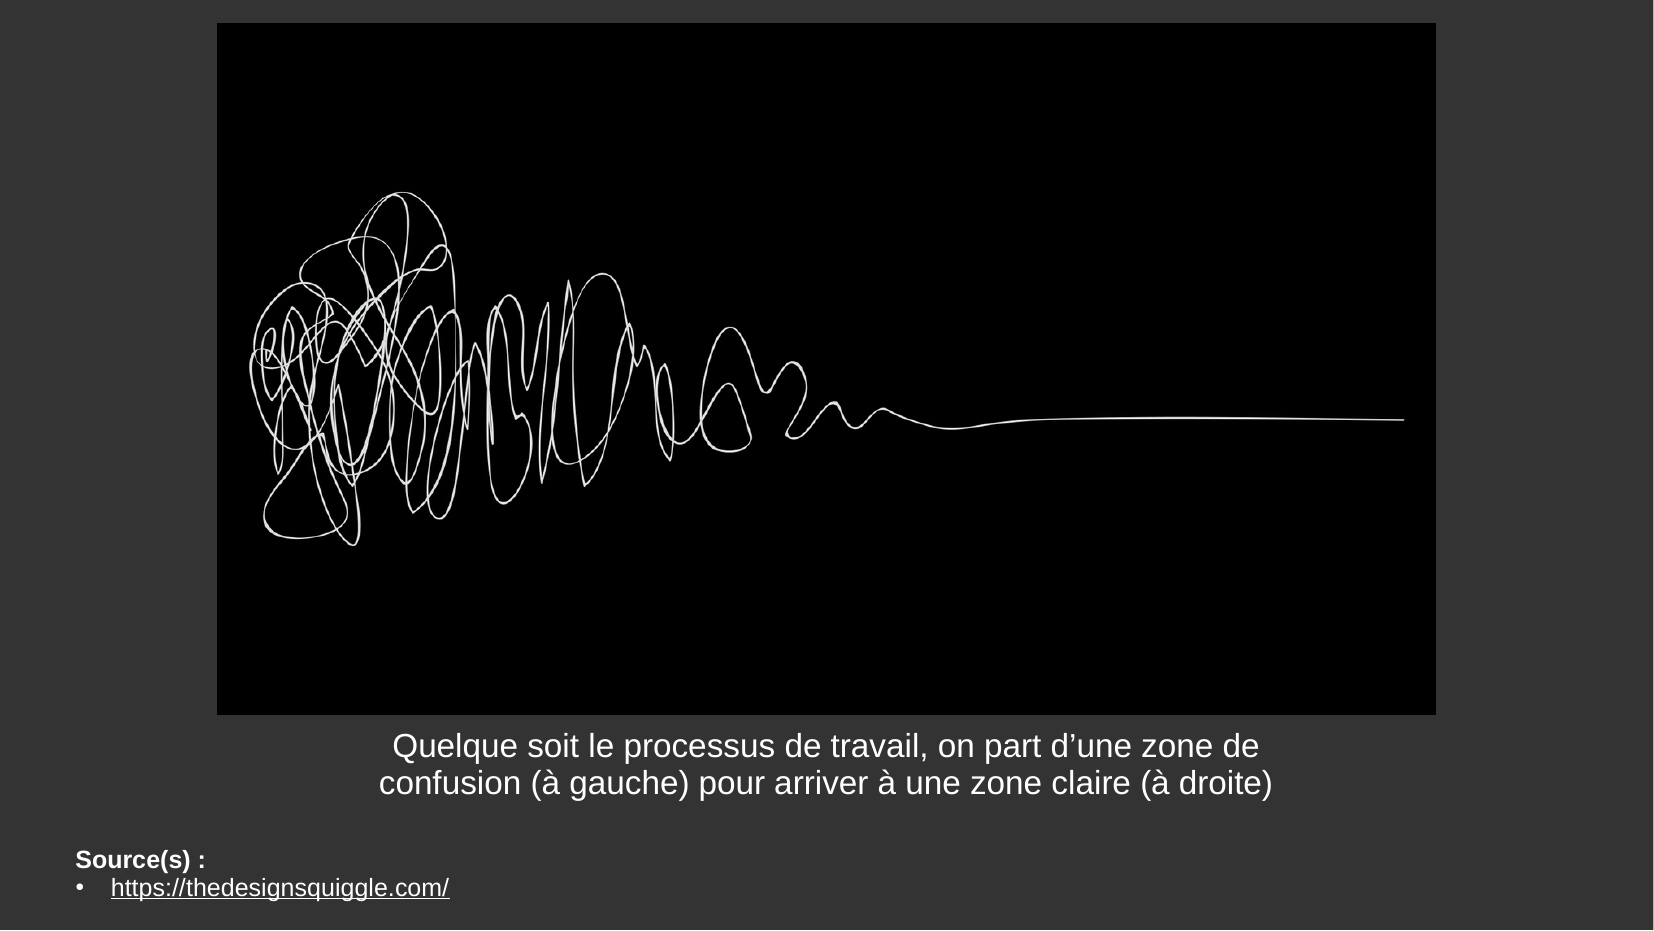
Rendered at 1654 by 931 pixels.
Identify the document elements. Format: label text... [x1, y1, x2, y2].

text_box Source(s) : https://thedesignsquiggle.com/ [60, 838, 1546, 931]
text_box Quelque soit le processus de travail, on part d’une zone de confusion (à gauche) pour arriver à une zone claire (à droite) [307, 720, 1347, 847]
picture [217, 23, 1436, 715]
